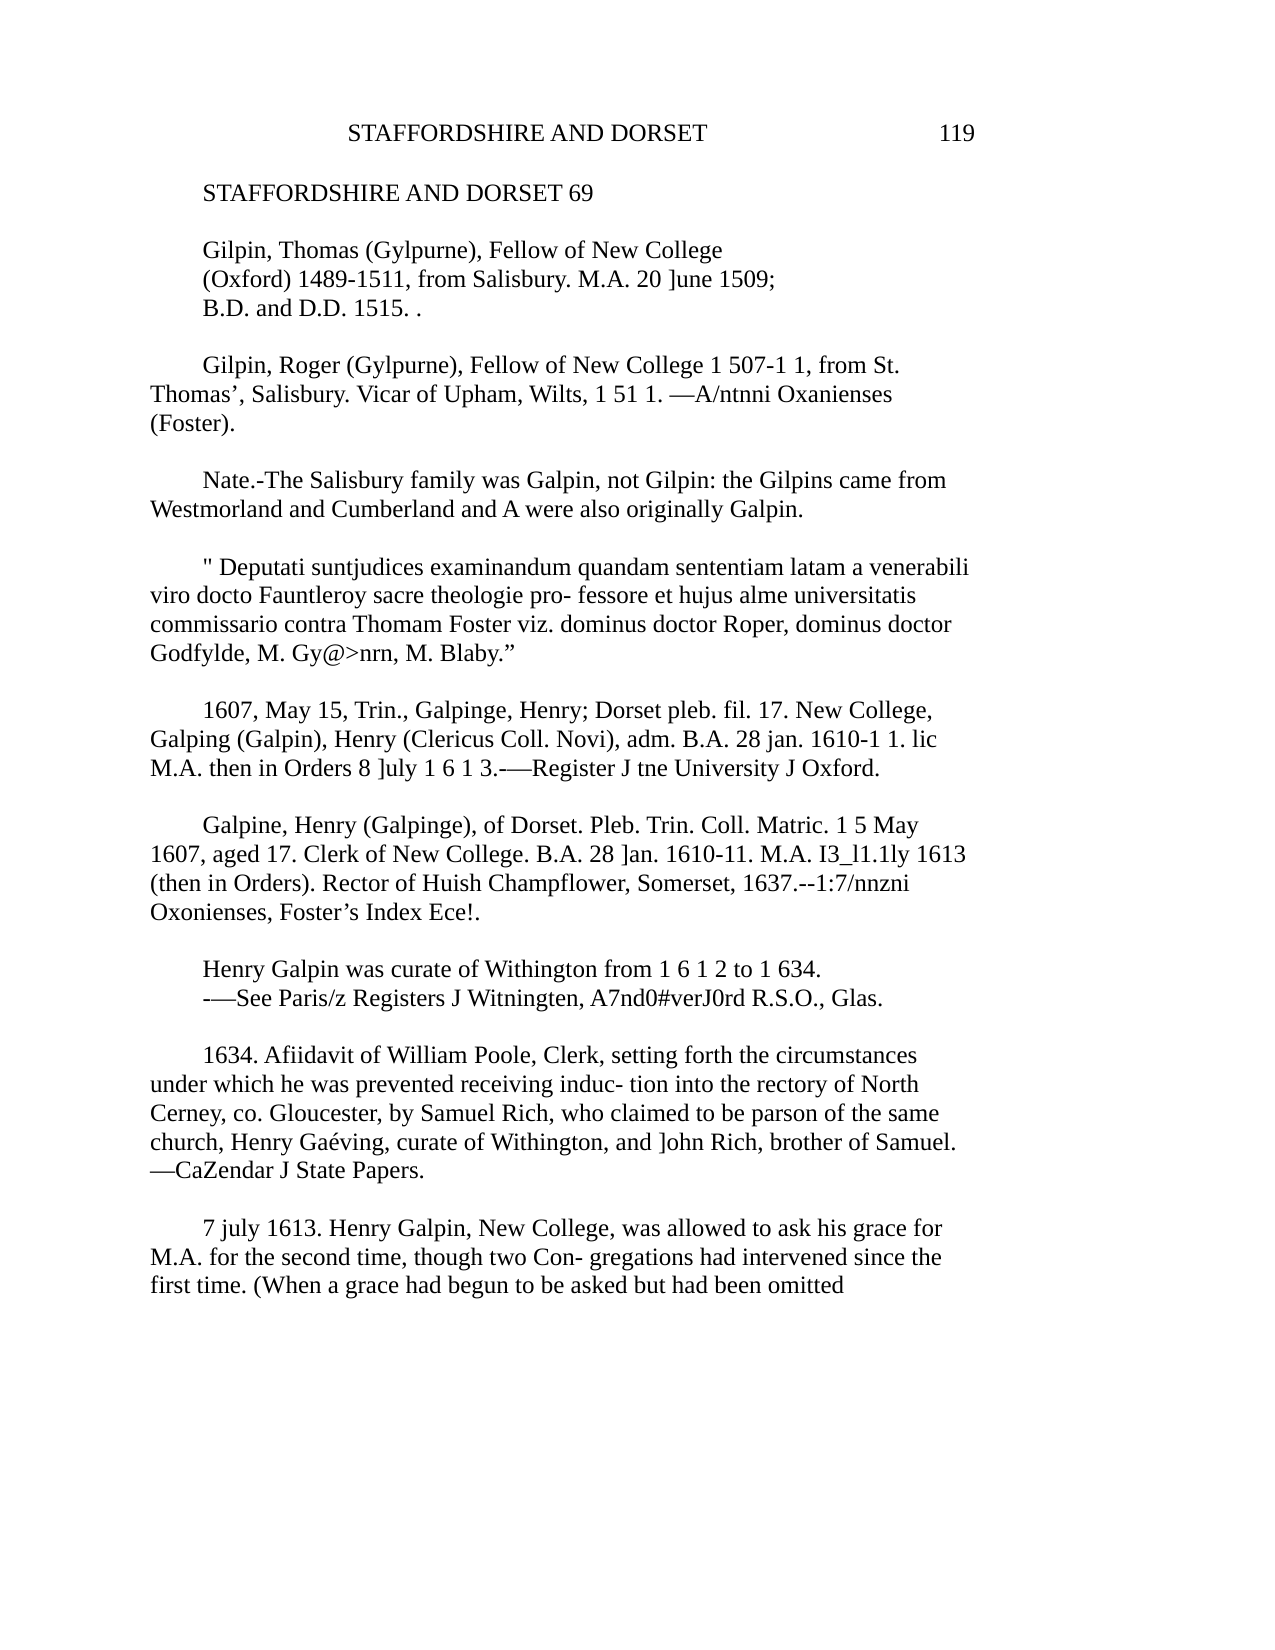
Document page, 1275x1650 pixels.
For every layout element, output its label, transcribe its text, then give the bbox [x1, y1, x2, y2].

text -—See Paris/z Registers J Witningten, A7nd0#verJ0rd R.S.O., Glas. [150, 983, 975, 1012]
text (Oxford) 1489-1511, from Salisbury. M.A. 20 ]une 1509; [150, 264, 975, 293]
text Gilpin, Roger (Gylpurne), Fellow of New College 1 507-1 1, from St. Thomas’, Salisbury. Vicar of Upham, Wilts, 1 51 1. —A/ntnni Oxanienses (Foster). [150, 351, 975, 437]
text Henry Galpin was curate of Withington from 1 6 1 2 to 1 634. [150, 954, 975, 983]
text Nate.-The Salisbury family was Galpin, not Gilpin: the Gilpins came from Westmorland and Cumberland and A were also originally Galpin. [150, 466, 975, 523]
text 1634. Afiidavit of William Poole, Clerk, setting forth the circumstances under which he was prevented receiving induc- tion into the rectory of North Cerney, co. Gloucester, by Samuel Rich, who claimed to be parson of the same church, Henry Gaéving, curate of Withington, and ]ohn Rich, brother of Samuel.—CaZendar J State Papers. [150, 1041, 975, 1184]
text B.D. and D.D. 1515. . [150, 293, 975, 322]
text Gilpin, Thomas (Gylpurne), Fellow of New College [150, 236, 975, 264]
text STAFFORDSHIRE AND DORSET 69 [150, 178, 975, 207]
text 1607, May 15, Trin., Galpinge, Henry; Dorset pleb. fil. 17. New College, Galping (Galpin), Henry (Clericus Coll. Novi), adm. B.A. 28 jan. 1610-1 1. lic M.A. then in Orders 8 ]uly 1 6 1 3.-—Register J tne University J Oxford. [150, 696, 975, 782]
text " Deputati suntjudices examinandum quandam sententiam latam a venerabili viro docto Fauntleroy sacre theologie pro- fessore et hujus alme universitatis commissario contra Thomam Foster viz. dominus doctor Roper, dominus doctor Godfylde, M. Gy@>nrn, M. Blaby.” [150, 552, 975, 667]
text 7 july 1613. Henry Galpin, New College, was allowed to ask his grace for M.A. for the second time, though two Con- gregations had intervened since the first time. (When a grace had begun to be asked but had been omitted [150, 1213, 975, 1299]
text Galpine, Henry (Galpinge), of Dorset. Pleb. Trin. Coll. Matric. 1 5 May 1607, aged 17. Clerk of New College. B.A. 28 ]an. 1610-11. M.A. I3_l1.1ly 1613 (then in Orders). Rector of Huish Champflower, Somerset, 1637.--1:7/nnzni Oxonienses, Foster’s Index Ece!. [150, 811, 975, 926]
